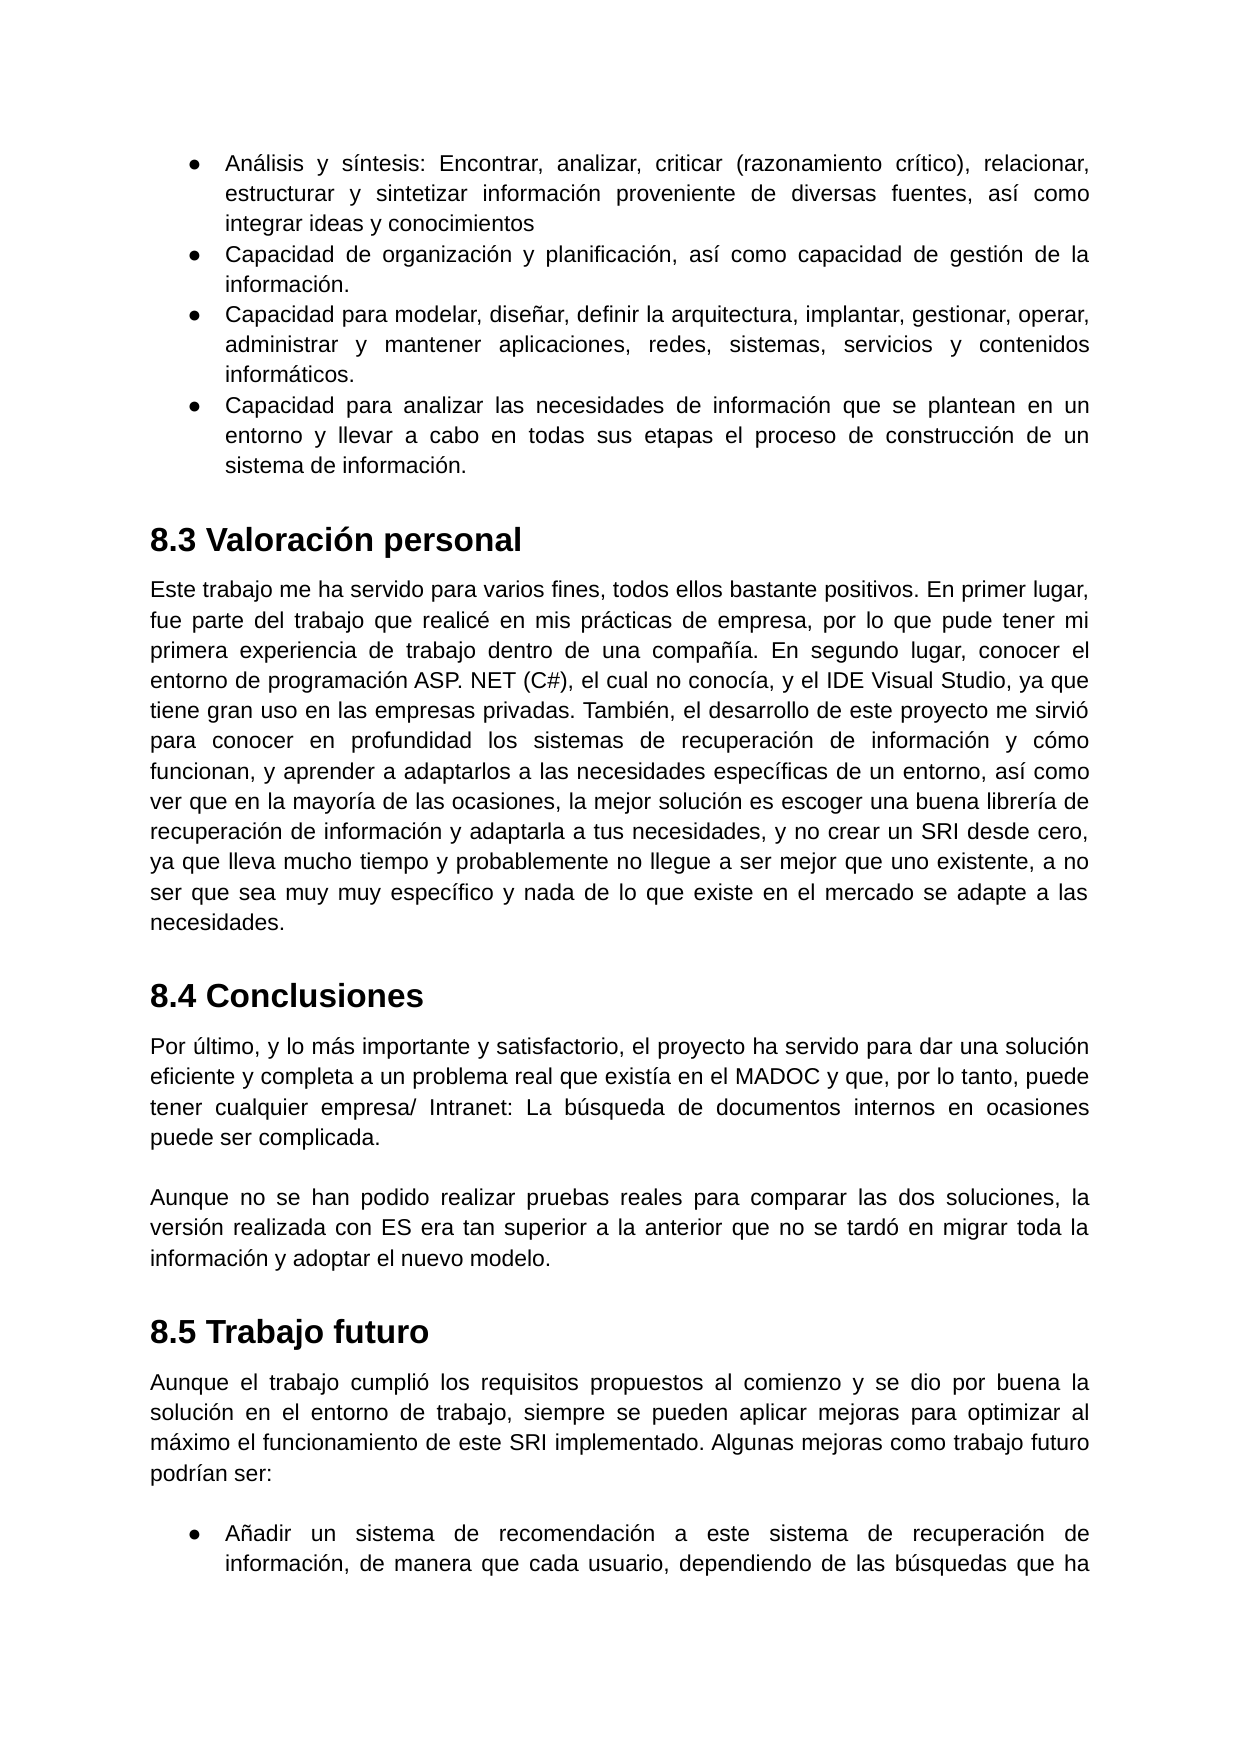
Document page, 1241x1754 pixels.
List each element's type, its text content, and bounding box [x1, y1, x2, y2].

text Aunque no se han podido realizar pruebas reales para comparar las dos soluciones, la versión realizada con ES era tan superior a la anterior que no se tardó en migrar toda la información y adoptar el nuevo modelo. [150, 1184, 1090, 1271]
text Por último, y lo más importante y satisfactorio, el proyecto ha servido para dar una solución eficiente y completa a un problema real que existía en el MADOC y que, por lo tanto, puede tener cualquier empresa/ Intranet: La búsqueda de documentos internos en ocasiones puede ser complicada. [150, 1033, 1090, 1150]
list Capacidad para modelar, diseñar, definir la arquitectura, implantar, gestionar, operar, administrar y mantener aplicaciones, redes, sistemas, servicios y contenidos informáticos. [187, 301, 1090, 388]
subtitle 8.4 Conclusiones [150, 976, 1090, 1015]
subtitle 8.5 Trabajo futuro [150, 1312, 1090, 1351]
list Capacidad para analizar las necesidades de información que se plantean en un entorno y llevar a cabo en todas sus etapas el proceso de construcción de un sistema de información. [187, 392, 1090, 478]
text Este trabajo me ha servido para varios fines, todos ellos bastante positivos. En primer lugar, fue parte del trabajo que realicé en mis prácticas de empresa, por lo que pude tener mi primera experiencia de trabajo dentro de una compañía. En segundo lugar, conocer el entorno de programación ASP. NET (C#), el cual no conocía, y el IDE Visual Studio, ya que tiene gran uso en las empresas privadas. También, el desarrollo de este proyecto me sirvió para conocer en profundidad los sistemas de recuperación de información y cómo funcionan, y aprender a adaptarlos a las necesidades específicas de un entorno, así como ver que en la mayoría de las ocasiones, la mejor solución es escoger una buena librería de recuperación de información y adaptarla a tus necesidades, y no crear un SRI desde cero, ya que lleva mucho tiempo y probablemente no llegue a ser mejor que uno existente, a no ser que sea muy muy específico y nada de lo que existe en el mercado se adapte a las necesidades. [150, 576, 1090, 935]
list Capacidad de organización y planificación, así como capacidad de gestión de la información. [187, 241, 1090, 297]
list Análisis y síntesis: Encontrar, analizar, criticar (razonamiento crítico), relacionar, estructurar y sintetizar información proveniente de diversas fuentes, así como integrar ideas y conocimientos [187, 150, 1090, 237]
subtitle 8.3 Valoración personal [150, 520, 1090, 558]
text Aunque el trabajo cumplió los requisitos propuestos al comienzo y se dio por buena la solución en el entorno de trabajo, siempre se pueden aplicar mejoras para optimizar al máximo el funcionamiento de este SRI implementado. Algunas mejoras como trabajo futuro podrían ser: [150, 1369, 1090, 1486]
list Añadir un sistema de recomendación a este sistema de recuperación de información, de manera que cada usuario, dependiendo de las búsquedas que ha [187, 1520, 1090, 1577]
